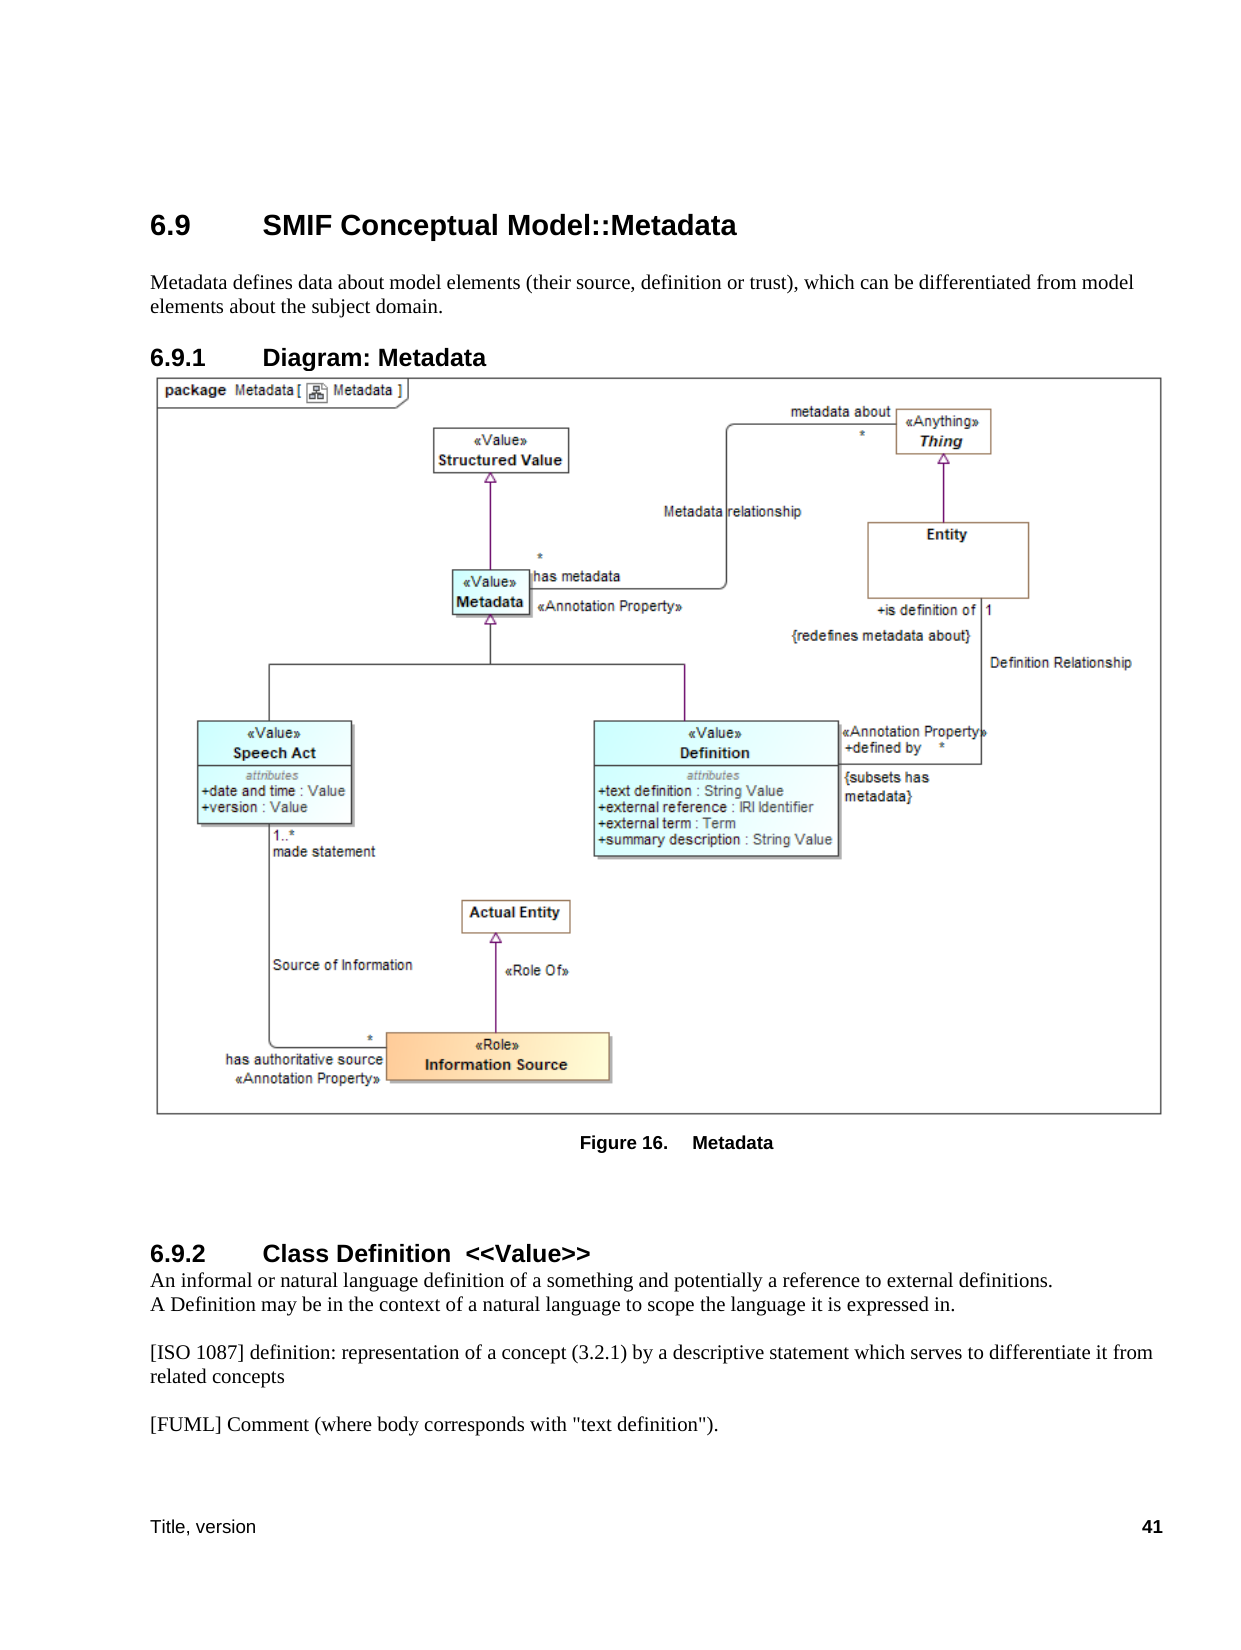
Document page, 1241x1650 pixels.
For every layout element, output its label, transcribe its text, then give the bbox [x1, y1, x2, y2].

subtitle Diagram: Metadata [150, 343, 1165, 371]
picture [150, 371, 1167, 1120]
subtitle SMIF Conceptual Model::Metadata [150, 208, 1165, 241]
list Metadata [187, 1132, 1165, 1154]
text Metadata defines data about model elements (their source, definition or trust), which can be differentiated from model elements about the subject domain. [150, 270, 1165, 318]
subtitle Class Definition <<Value>> [150, 1239, 1165, 1268]
text An informal or natural language definition of a something and potentially a reference to external definitions. A Definition may be in the context of a natural language to scope the language it is expressed in. [ISO 1087] definition: representation of a concept (3.2.1) by a descriptive statement which serves to differentiate it from related concepts [FUML] Comment (where body corresponds with "text definition"). [150, 1268, 1165, 1436]
